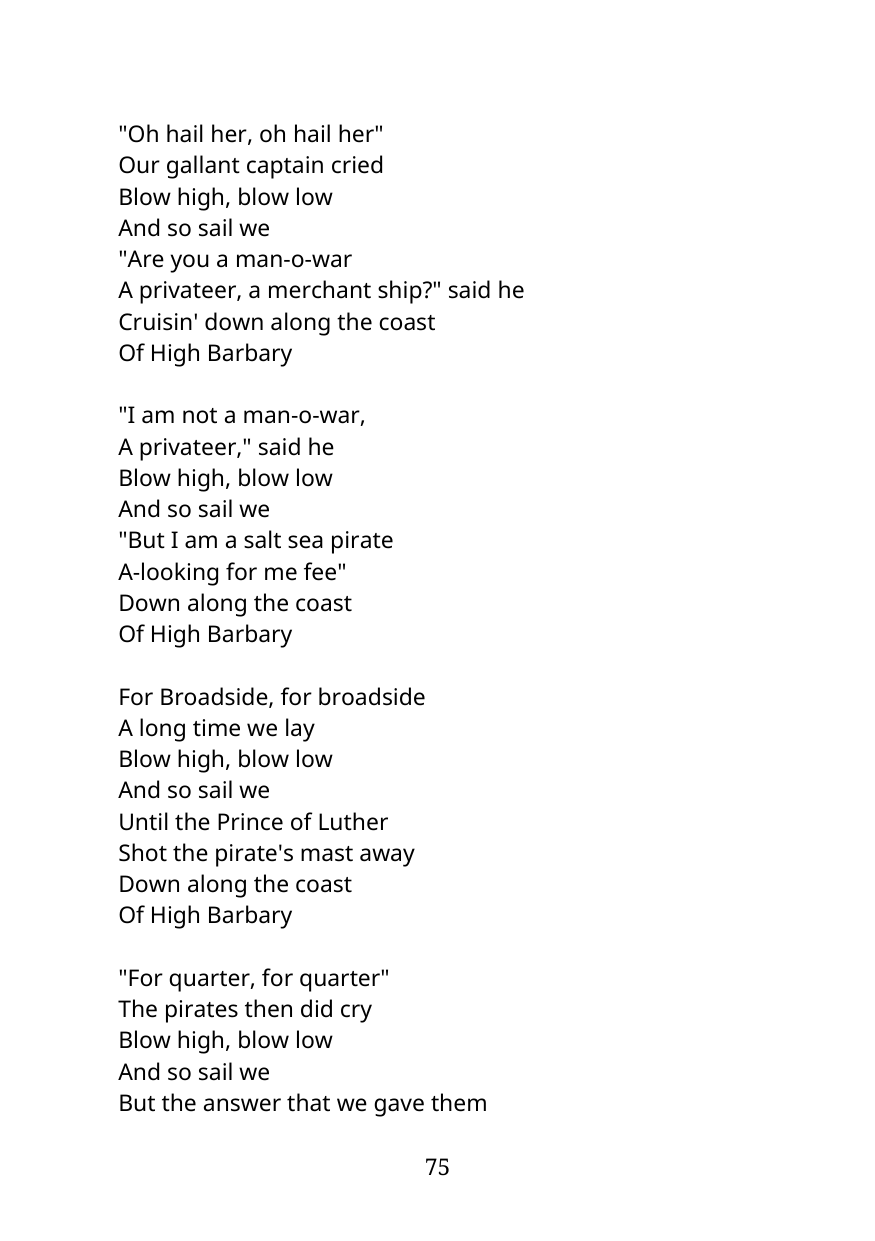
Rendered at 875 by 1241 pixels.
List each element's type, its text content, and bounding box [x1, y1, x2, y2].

text "Oh hail her, oh hail her" Our gallant captain cried Blow high, blow low And so sail we "Are you a man-o-war A privateer, a merchant ship?" said he Cruisin' down along the coast Of High Barbary "I am not a man-o-war, A privateer," said he Blow high, blow low And so sail we "But I am a salt sea pirate A-looking for me fee" Down along the coast Of High Barbary For Broadside, for broadside A long time we lay Blow high, blow low And so sail we Until the Prince of Luther Shot the pirate's mast away Down along the coast Of High Barbary "For quarter, for quarter" The pirates then did cry Blow high, blow low And so sail we But the answer that we gave them [118, 118, 756, 1118]
